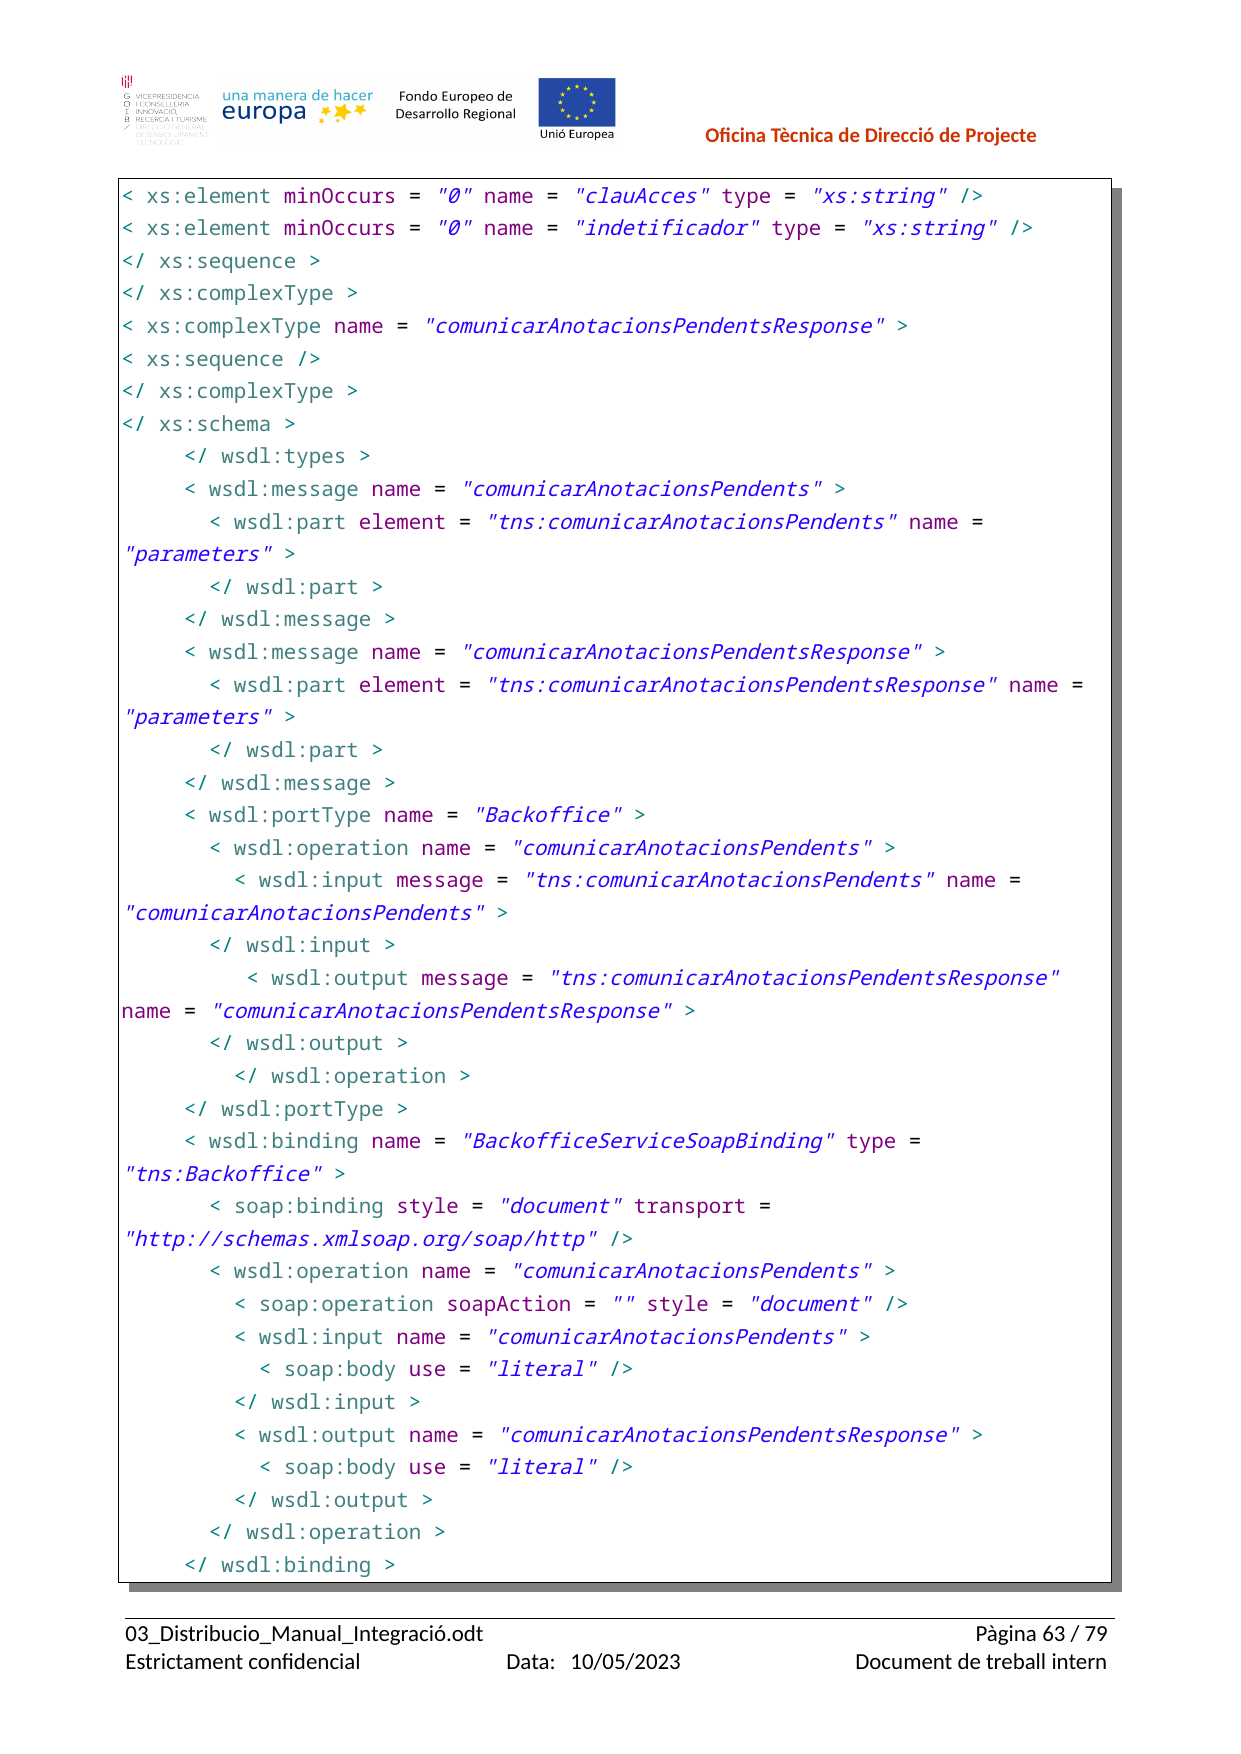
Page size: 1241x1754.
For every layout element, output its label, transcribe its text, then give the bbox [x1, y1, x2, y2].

text </ wsdl:message > [119, 764, 1111, 796]
text </ wsdl:input > [119, 928, 1111, 959]
text < wsdl:output message = "tns:comunicarAnotacionsPendentsResponse" name = "comunicarAnotacionsPendentsResponse" > [119, 960, 1111, 1024]
text </ wsdl:types > [119, 438, 1111, 470]
text < wsdl:portType name = "Backoffice" > [119, 797, 1111, 829]
text </ wsdl:part > [119, 569, 1111, 600]
text < xs:complexType name = "comunicarAnotacionsPendentsResponse" > [119, 308, 1111, 339]
text < wsdl:input name = "comunicarAnotacionsPendents" > [119, 1319, 1111, 1350]
text < wsdl:part element = "tns:comunicarAnotacionsPendents" name = "parameters" > [119, 504, 1111, 568]
text </ wsdl:operation > [119, 1514, 1111, 1546]
text </ wsdl:output > [119, 1025, 1111, 1057]
text < wsdl:operation name = "comunicarAnotacionsPendents" > [119, 1254, 1111, 1285]
text < wsdl:operation name = "comunicarAnotacionsPendents" > [119, 830, 1111, 861]
text < soap:binding style = "document" transport = "http://schemas.xmlsoap.org/soap/http" /> [119, 1188, 1111, 1252]
text </ wsdl:output > [119, 1482, 1111, 1513]
picture [118, 73, 213, 147]
text </ xs:complexType > [119, 276, 1111, 307]
text < wsdl:input message = "tns:comunicarAnotacionsPendents" name = "comunicarAnotacionsPendents" > [119, 862, 1111, 926]
text </ wsdl:operation > [119, 1058, 1111, 1089]
text < soap:body use = "literal" /> [119, 1449, 1111, 1481]
text < xs:sequence /> [119, 341, 1111, 372]
text < wsdl:message name = "comunicarAnotacionsPendents" > [119, 471, 1111, 503]
text </ wsdl:binding > [119, 1547, 1111, 1582]
text < wsdl:part element = "tns:comunicarAnotacionsPendentsResponse" name = "parameters" > [119, 667, 1111, 731]
text </ wsdl:message > [119, 602, 1111, 633]
text </ wsdl:portType > [119, 1091, 1111, 1122]
text </ wsdl:input > [119, 1384, 1111, 1416]
text < wsdl:output name = "comunicarAnotacionsPendentsResponse" > [119, 1417, 1111, 1448]
text < soap:body use = "literal" /> [119, 1351, 1111, 1383]
text < wsdl:binding name = "BackofficeServiceSoapBinding" type = "tns:Backoffice" > [119, 1123, 1111, 1187]
text </ wsdl:part > [119, 732, 1111, 763]
text </ xs:schema > [119, 406, 1111, 437]
text < xs:element minOccurs = "0" name = "clauAcces" type = "xs:string" /> [119, 179, 1111, 209]
text < wsdl:message name = "comunicarAnotacionsPendentsResponse" > [119, 634, 1111, 666]
picture [219, 73, 621, 147]
text </ xs:complexType > [119, 373, 1111, 405]
text < xs:element minOccurs = "0" name = "indetificador" type = "xs:string" /> [119, 210, 1111, 242]
text </ xs:sequence > [119, 243, 1111, 274]
text < soap:operation soapAction = "" style = "document" /> [119, 1286, 1111, 1318]
